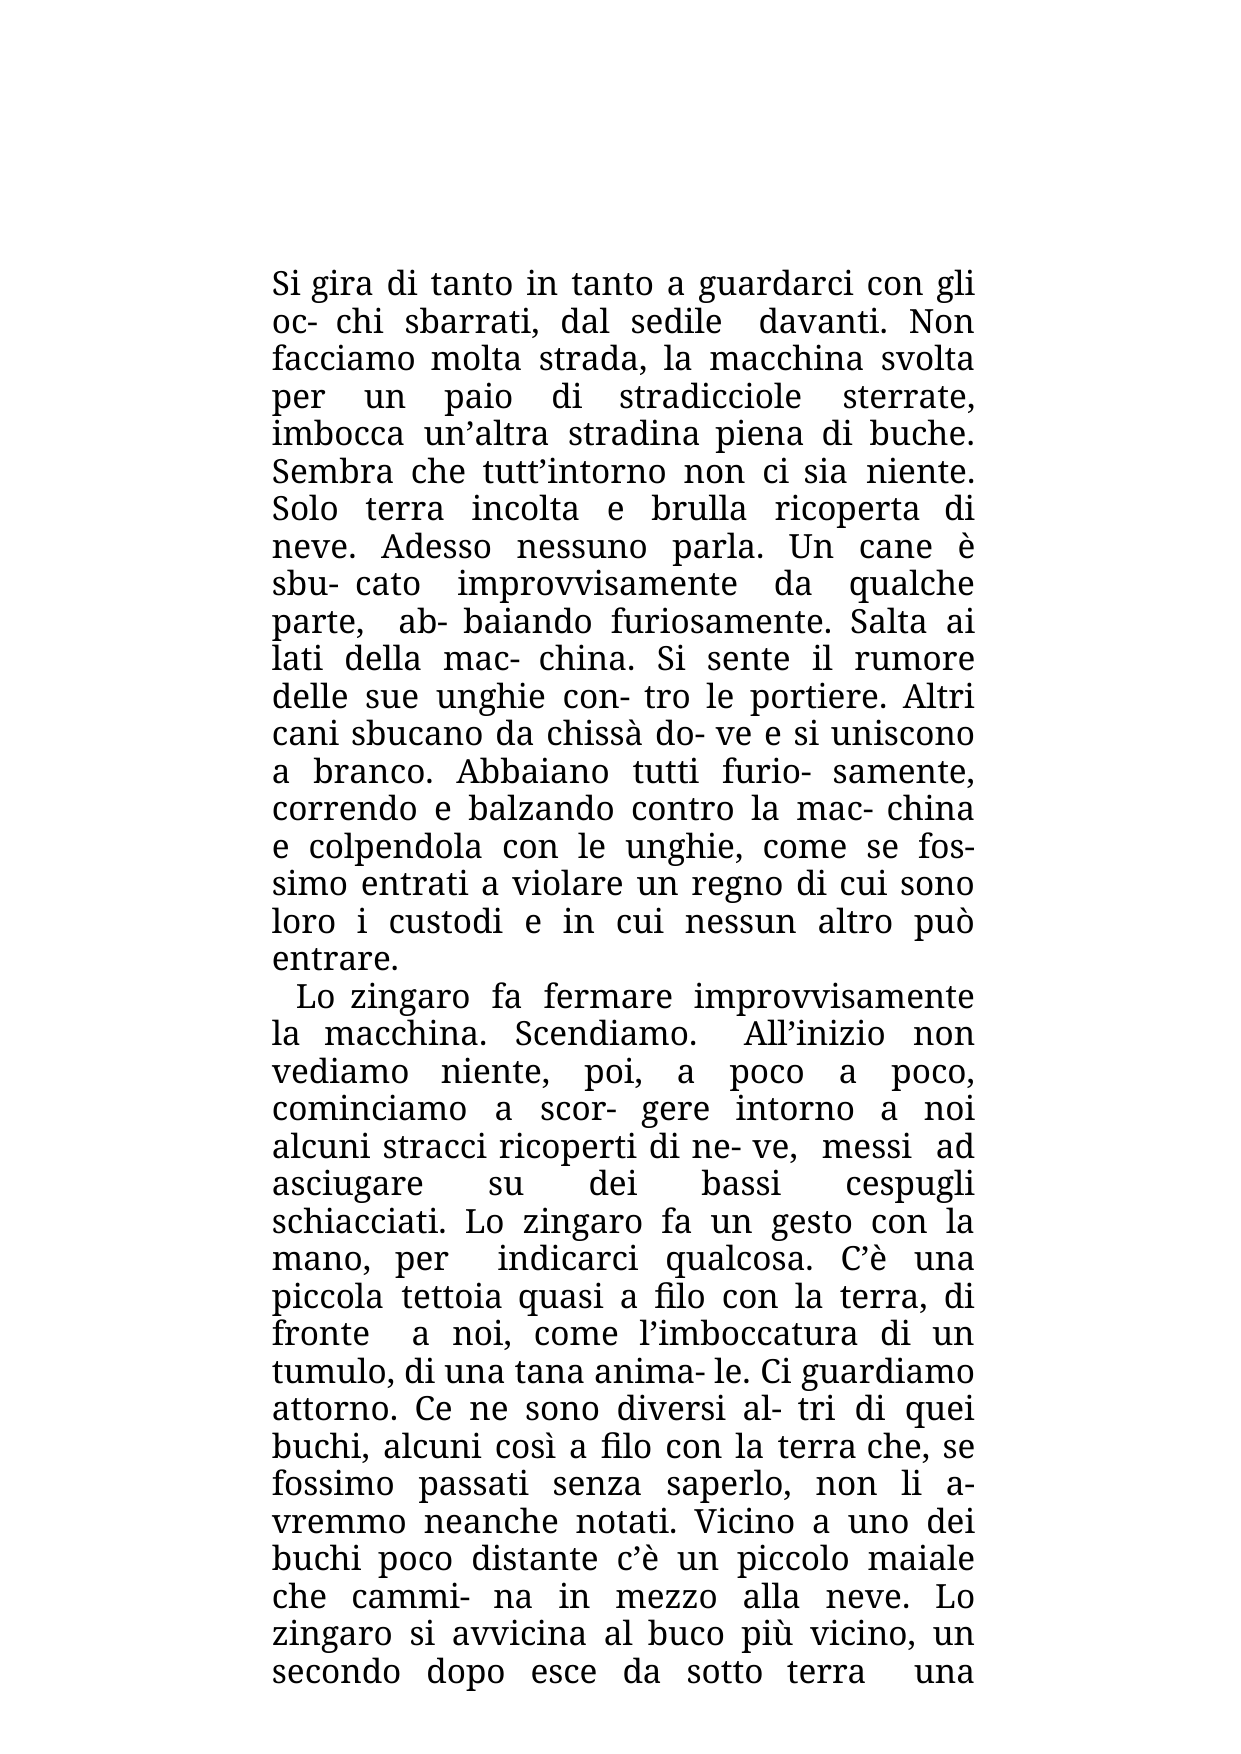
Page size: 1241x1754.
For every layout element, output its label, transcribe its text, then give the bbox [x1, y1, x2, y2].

text Si gira di tanto in tanto a guardarci con gli oc- chi sbarrati, dal sedile davanti. Non facciamo molta strada, la macchina svolta per un paio di stradicciole sterrate, imbocca un’altra stradina piena di buche. Sembra che tutt’intorno non ci sia niente. Solo terra incolta e brulla ricoperta di neve. Adesso nessuno parla. Un cane è sbu- cato improvvisamente da qualche parte, ab- baiando furiosamente. Salta ai lati della mac- china. Si sente il rumore delle sue unghie con- tro le portiere. Altri cani sbucano da chissà do- ve e si uniscono a branco. Abbaiano tutti furio- samente, correndo e balzando contro la mac- china e colpendola con le unghie, come se fos- simo entrati a violare un regno di cui sono loro i custodi e in cui nessun altro può entrare. [272, 266, 975, 978]
text Lo zingaro fa fermare improvvisamente la macchina. Scendiamo. All’inizio non vediamo niente, poi, a poco a poco, cominciamo a scor- gere intorno a noi alcuni stracci ricoperti di ne- ve, messi ad asciugare su dei bassi cespugli schiacciati. Lo zingaro fa un gesto con la mano, per indicarci qualcosa. C’è una piccola tettoia quasi a filo con la terra, di fronte a noi, come l’imboccatura di un tumulo, di una tana anima- le. Ci guardiamo attorno. Ce ne sono diversi al- tri di quei buchi, alcuni così a filo con la terra che, se fossimo passati senza saperlo, non li a- vremmo neanche notati. Vicino a uno dei buchi poco distante c’è un piccolo maiale che cammi- na in mezzo alla neve. Lo zingaro si avvicina al buco più vicino, un secondo dopo esce da sotto terra una [272, 978, 975, 1691]
